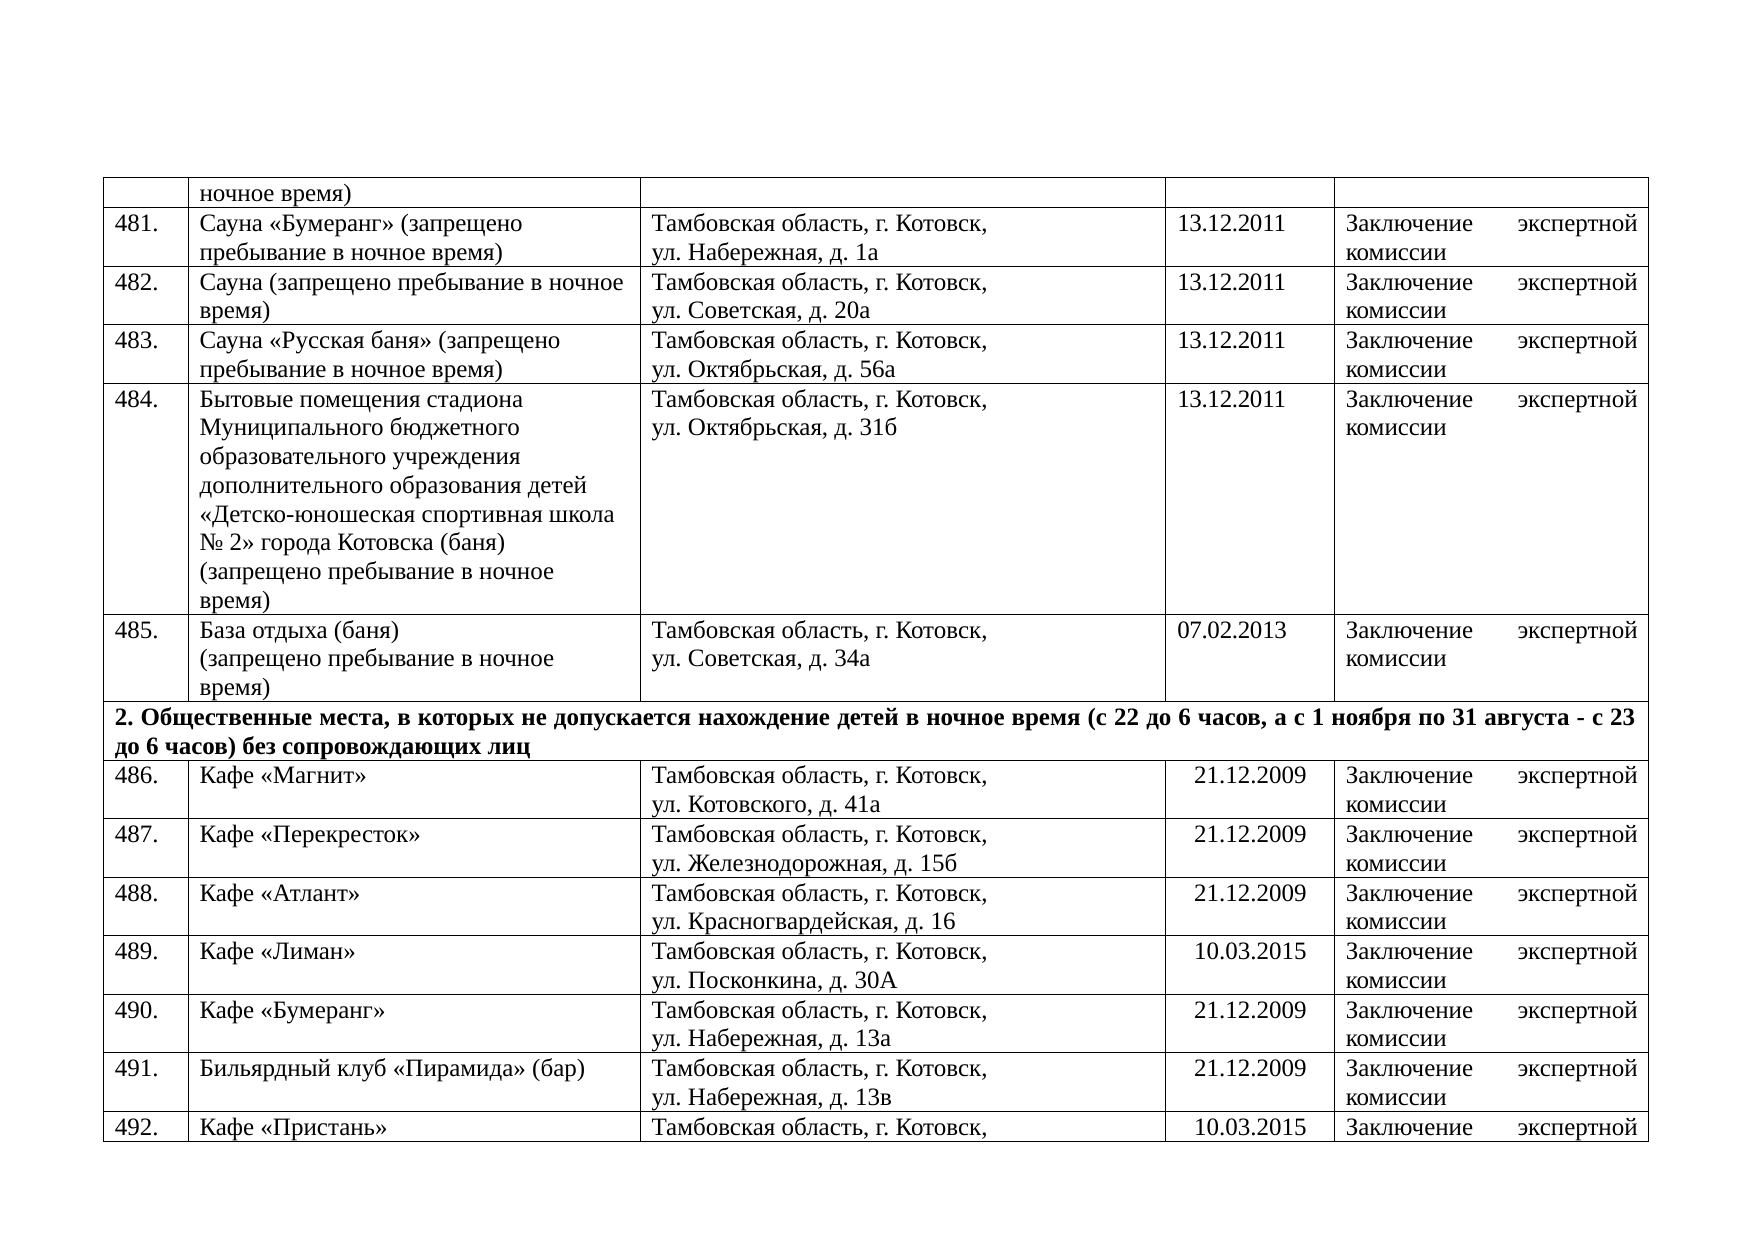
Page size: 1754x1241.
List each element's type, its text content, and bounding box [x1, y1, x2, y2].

table_cell [641, 178, 1165, 207]
table_cell [104, 936, 188, 994]
table_cell [104, 325, 188, 383]
table_cell Заключение экспертной комиссии [1335, 1053, 1648, 1111]
table_cell Заключение экспертной комиссии [1335, 325, 1648, 383]
table_cell 10.03.2015 [1166, 1112, 1334, 1141]
table_cell Заключение экспертной [1335, 1112, 1648, 1141]
table_cell Тамбовская область, г. Котовск, ул. Октябрьская, д. 56а [641, 325, 1165, 383]
table_cell Тамбовская область, г. Котовск, ул. Набережная, д. 13в [641, 1053, 1165, 1111]
table_cell 13.12.2011 [1166, 325, 1334, 383]
table_cell Тамбовская область, г. Котовск, ул. Железнодорожная, д. 15б [641, 819, 1165, 877]
table_cell Бильярдный клуб «Пирамида» (бар) [189, 1053, 640, 1111]
table_cell Заключение экспертной комиссии [1335, 208, 1648, 266]
table_cell 10.03.2015 [1166, 936, 1334, 994]
table_cell Заключение экспертной комиссии [1335, 936, 1648, 994]
table_cell Тамбовская область, г. Котовск, ул. Набережная, д. 1а [641, 208, 1165, 266]
table_cell Кафе «Бумеранг» [189, 995, 640, 1052]
table_cell Тамбовская область, г. Котовск, ул. Котовского, д. 41а [641, 761, 1165, 818]
table_cell [104, 178, 188, 207]
table_cell Бытовые помещения стадиона Муниципального бюджетного образовательного учреждения дополнительного образования детей «Детско-юношеская спортивная школа № 2» города Котовска (баня) (запрещено пребывание в ночное время) [189, 384, 640, 614]
table_cell [104, 819, 188, 877]
table_cell Тамбовская область, г. Котовск, ул. Советская, д. 34а [641, 615, 1165, 701]
table_cell Заключение экспертной комиссии [1335, 761, 1648, 818]
table_cell Заключение экспертной комиссии [1335, 819, 1648, 877]
table_cell 13.12.2011 [1166, 208, 1334, 266]
table_cell 21.12.2009 [1166, 761, 1334, 818]
table_cell [104, 1053, 188, 1111]
table_cell Кафе «Пристань» [189, 1112, 640, 1141]
table_cell 21.12.2009 [1166, 1053, 1334, 1111]
table_cell Заключение экспертной комиссии [1335, 878, 1648, 935]
table_cell 07.02.2013 [1166, 615, 1334, 701]
table_cell 21.12.2009 [1166, 995, 1334, 1052]
table_cell Сауна «Русская баня» (запрещено пребывание в ночное время) [189, 325, 640, 383]
table_cell Сауна «Бумеранг» (запрещено пребывание в ночное время) [189, 208, 640, 266]
table_cell Заключение экспертной комиссии [1335, 615, 1648, 701]
table_cell [104, 208, 188, 266]
table_cell 21.12.2009 [1166, 878, 1334, 935]
table_cell [104, 384, 188, 614]
table_cell ночное время) [189, 178, 640, 207]
table_cell Кафе «Атлант» [189, 878, 640, 935]
table_cell 21.12.2009 [1166, 819, 1334, 877]
table_cell Заключение экспертной комиссии [1335, 384, 1648, 614]
table_cell Тамбовская область, г. Котовск, ул. Советская, д. 20а [641, 267, 1165, 324]
table_cell [104, 615, 188, 701]
table_cell Тамбовская область, г. Котовск, ул. Посконкина, д. 30А [641, 936, 1165, 994]
table_cell 13.12.2011 [1166, 384, 1334, 614]
table_cell Тамбовская область, г. Котовск, ул. Октябрьская, д. 31б [641, 384, 1165, 614]
table_cell Тамбовская область, г. Котовск, [641, 1112, 1165, 1141]
table_cell 2. Общественные места, в которых не допускается нахождение детей в ночное время (с 22 до 6 часов, а с 1 ноября по 31 августа - с 23 до 6 часов) без сопровождающих лиц [104, 702, 1648, 759]
table_cell Заключение экспертной комиссии [1335, 267, 1648, 324]
table_cell Кафе «Лиман» [189, 936, 640, 994]
table_cell 13.12.2011 [1166, 267, 1334, 324]
table_cell [104, 878, 188, 935]
table_cell [1166, 178, 1334, 207]
table_cell Кафе «Магнит» [189, 761, 640, 818]
table_cell Кафе «Перекресток» [189, 819, 640, 877]
table_cell [104, 761, 188, 818]
table_cell Тамбовская область, г. Котовск, ул. Красногвардейская, д. 16 [641, 878, 1165, 935]
table_cell [104, 1112, 188, 1141]
table_cell [104, 995, 188, 1052]
table_cell [104, 267, 188, 324]
table_cell [1335, 178, 1648, 207]
table_cell База отдыха (баня) (запрещено пребывание в ночное время) [189, 615, 640, 701]
table_cell Заключение экспертной комиссии [1335, 995, 1648, 1052]
table_cell Тамбовская область, г. Котовск, ул. Набережная, д. 13а [641, 995, 1165, 1052]
table_cell Сауна (запрещено пребывание в ночное время) [189, 267, 640, 324]
